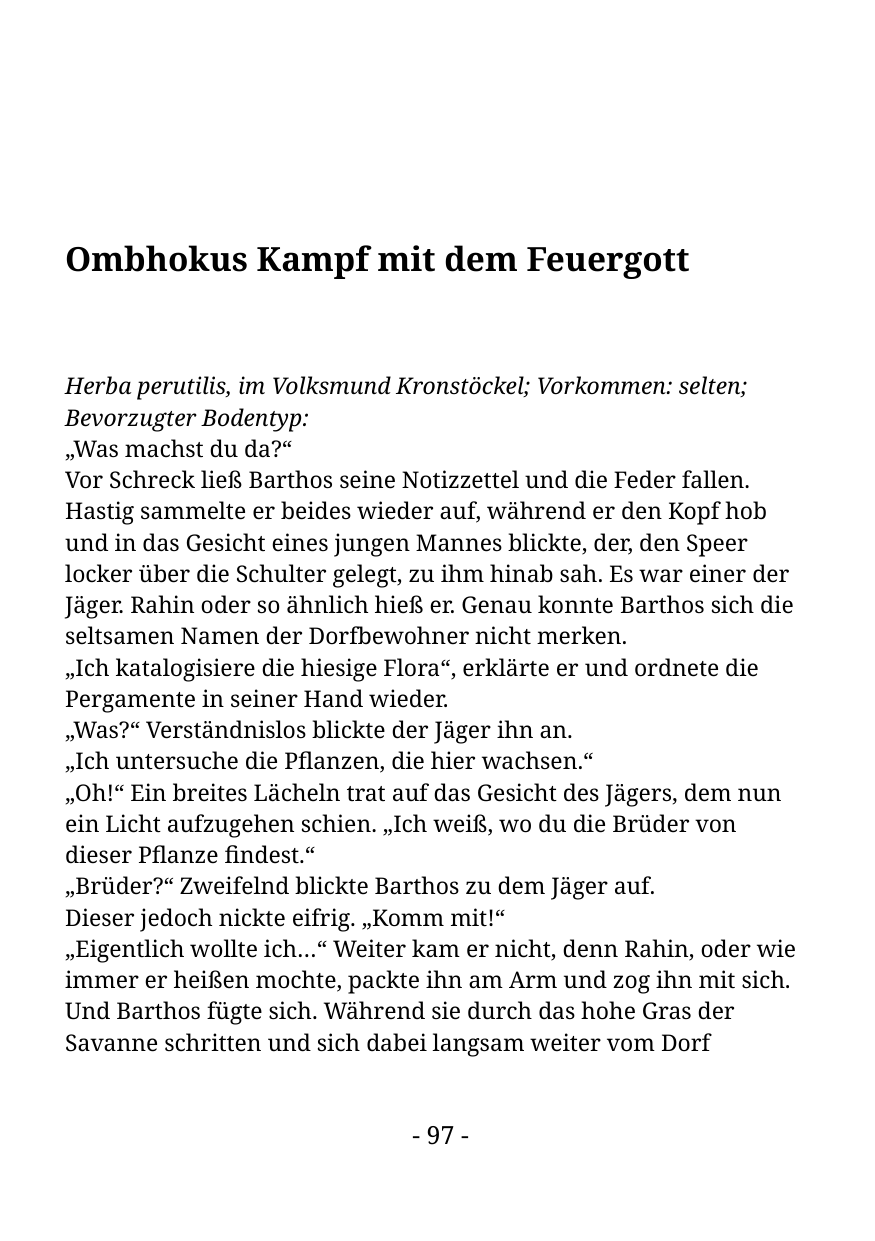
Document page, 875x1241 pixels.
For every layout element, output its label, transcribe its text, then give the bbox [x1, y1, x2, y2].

subtitle Ombhokus Kampf mit dem Feuergott [65, 236, 809, 282]
text Herba perutilis, im Volksmund Kronstöckel; Vorkommen: selten; Bevorzugter Bodentyp: „Was machst du da?“ Vor Schreck ließ Barthos seine Notizzettel und die Feder fallen. Hastig sammelte er beides wieder auf, während er den Kopf hob und in das Gesicht eines jungen Mannes blickte, der, den Speer locker über die Schulter gelegt, zu ihm hinab sah. Es war einer der Jäger. Rahin oder so ähnlich hieß er. Genau konnte Barthos sich die seltsamen Namen der Dorfbewohner nicht merken. „Ich katalogisiere die hiesige Flora“, erklärte er und ordnete die Pergamente in seiner Hand wieder. „Was?“ Verständnislos blickte der Jäger ihn an. „Ich untersuche die Pflanzen, die hier wachsen.“ „Oh!“ Ein breites Lächeln trat auf das Gesicht des Jägers, dem nun ein Licht aufzugehen schien. „Ich weiß, wo du die Brüder von dieser Pflanze findest.“ „Brüder?“ Zweifelnd blickte Barthos zu dem Jäger auf. Dieser jedoch nickte eifrig. „Komm mit!“ „Eigentlich wollte ich…“ Weiter kam er nicht, denn Rahin, oder wie immer er heißen mochte, packte ihn am Arm und zog ihn mit sich. Und Barthos fügte sich. Während sie durch das hohe Gras der Savanne schritten und sich dabei langsam weiter vom Dorf [65, 370, 809, 1058]
